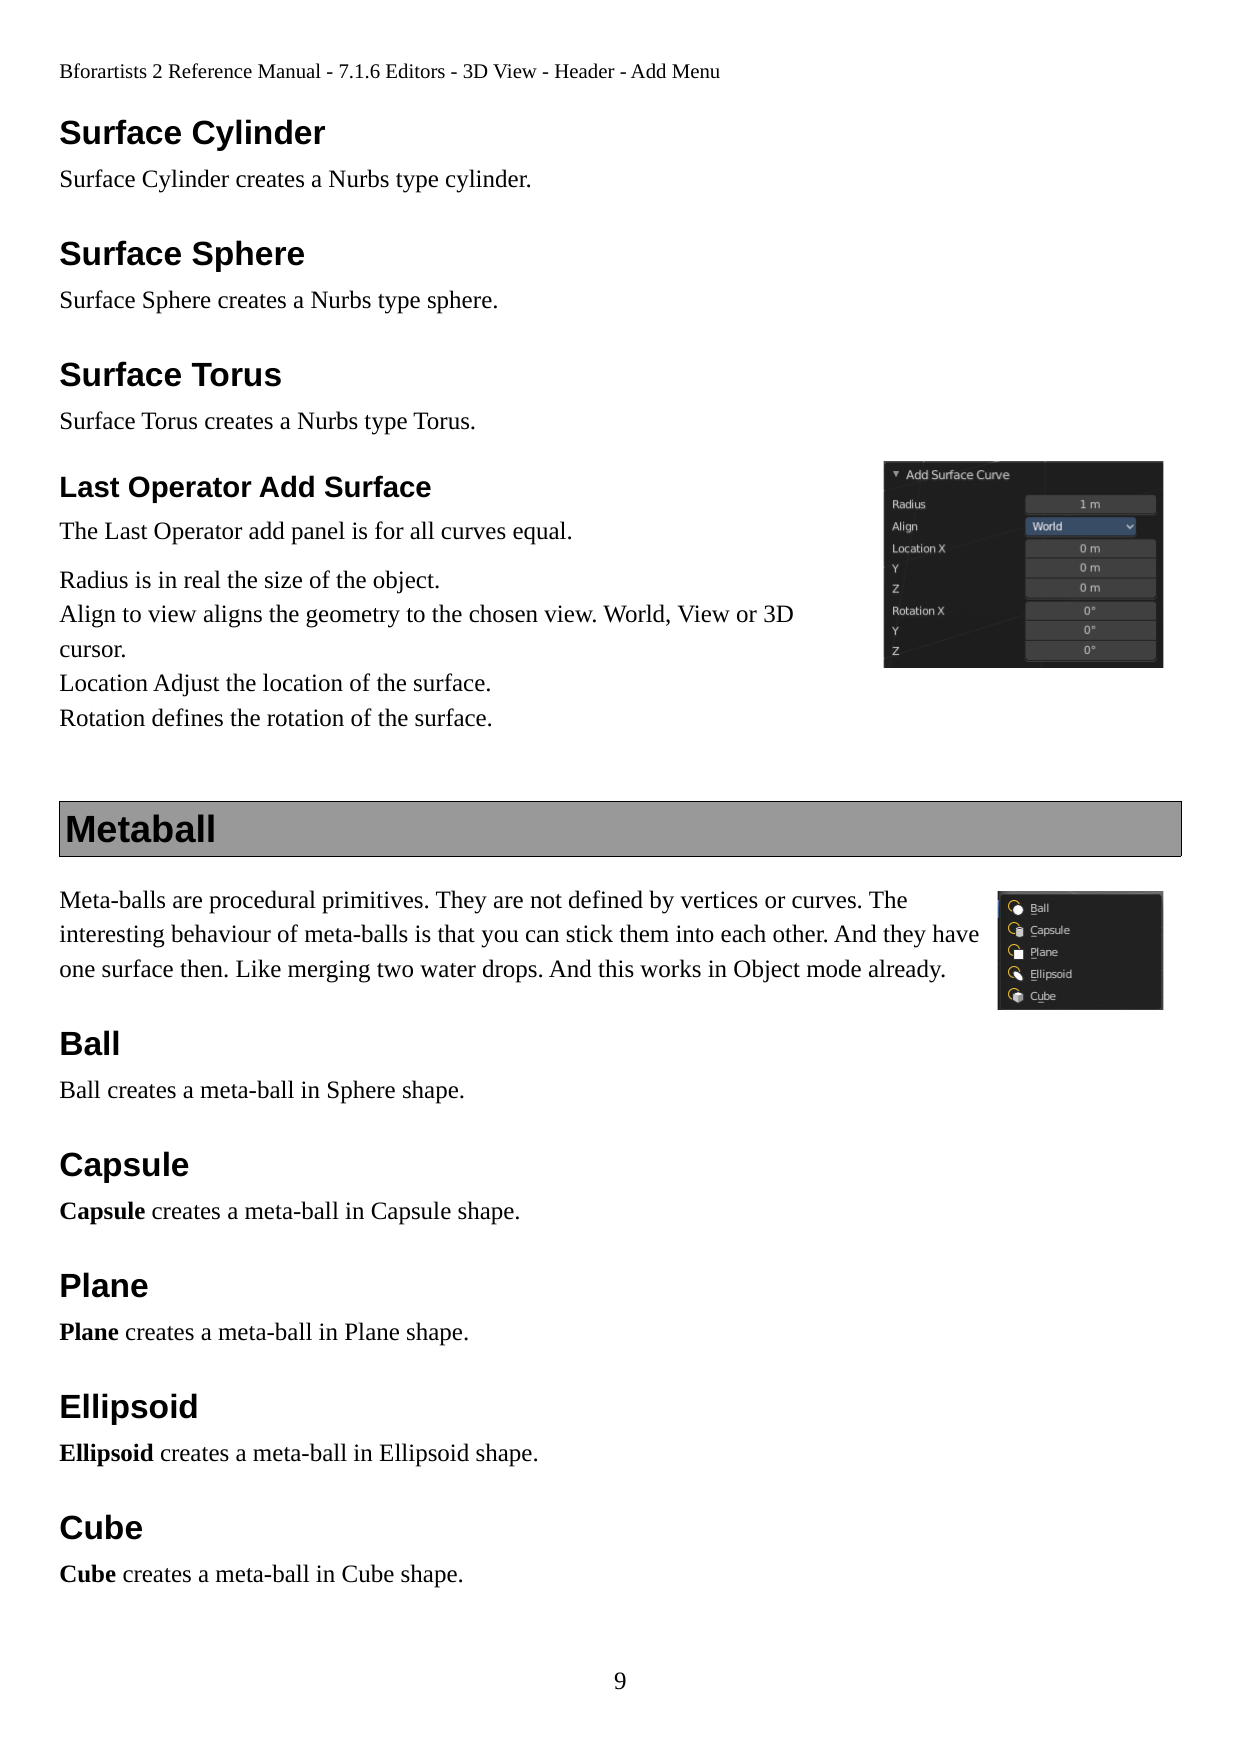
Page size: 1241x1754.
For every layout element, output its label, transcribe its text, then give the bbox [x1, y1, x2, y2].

subtitle Ball [59, 1024, 1181, 1062]
picture [997, 891, 1164, 1010]
text Ellipsoid creates a meta-ball in Ellipsoid shape. [59, 1438, 1181, 1467]
text Surface Sphere creates a Nurbs type sphere. [59, 285, 1181, 313]
text The Last Operator add panel is for all curves equal. [59, 516, 883, 544]
subtitle Ellipsoid [59, 1387, 1181, 1426]
subtitle Surface Cylinder [59, 113, 1181, 151]
table_header Metaball [60, 802, 1181, 856]
subtitle Last Operator Add Surface [59, 469, 883, 503]
subtitle Cube [59, 1508, 1181, 1547]
subtitle [1164, 469, 1181, 503]
text Plane creates a meta-ball in Plane shape. [59, 1317, 1181, 1346]
text Ball creates a meta-ball in Sphere shape. [59, 1075, 1181, 1104]
subtitle Plane [59, 1266, 1181, 1304]
text Meta-balls are procedural primitives. They are not defined by vertices or curves. The interesting behaviour of meta-balls is that you can stick them into each other. And they have one surface then. Like merging two water drops. And this works in Object mode already. [59, 885, 1181, 983]
text Capsule creates a meta-ball in Capsule shape. [59, 1196, 1181, 1225]
subtitle Surface Sphere [59, 234, 1181, 272]
subtitle Surface Torus [59, 355, 1181, 393]
text Radius is in real the size of the object. Align to view aligns the geometry to the chosen view. World, View or 3D cursor. Location Adjust the location of the surface. Rotation defines the rotation of the surface. [59, 565, 1181, 731]
text Surface Torus creates a Nurbs type Torus. [59, 406, 1181, 434]
text Surface Cylinder creates a Nurbs type cylinder. [59, 164, 1181, 192]
text Cube creates a meta-ball in Cube shape. [59, 1559, 1181, 1588]
picture [883, 461, 1164, 668]
subtitle Capsule [59, 1145, 1181, 1183]
